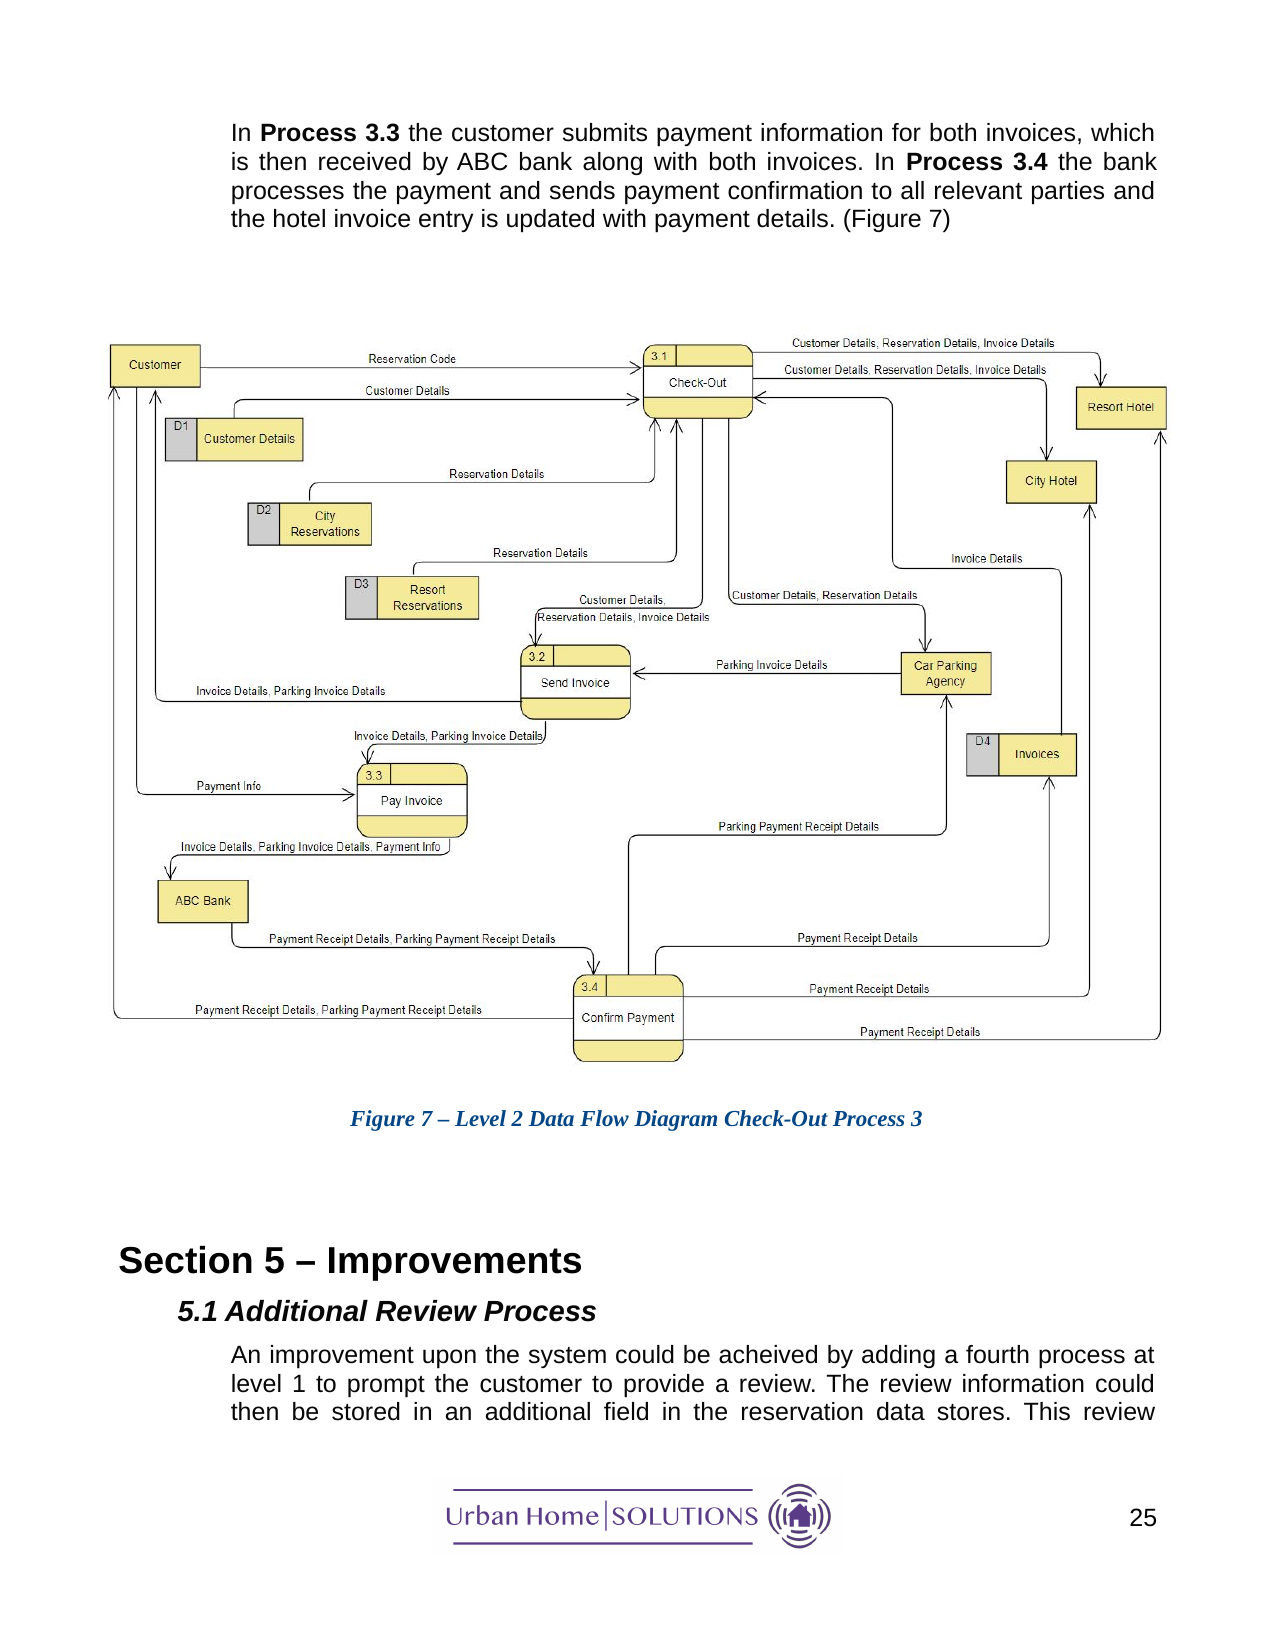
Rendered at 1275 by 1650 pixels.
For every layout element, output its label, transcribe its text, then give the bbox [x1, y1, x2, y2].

subtitle Section 5 – Improvements [118, 1238, 1157, 1281]
list Figure 7 – Level 2 Data Flow Diagram Check-Out Process 3 [156, 1105, 1119, 1131]
list An improvement upon the system could be acheived by adding a fourth process at level 1 to prompt the customer to provide a review. The review information could then be stored in an additional field in the reservation data stores. This review [193, 1340, 1157, 1426]
picture [432, 1474, 844, 1557]
list In Process 3.3 the customer submits payment information for both invoices, which is then received by ABC bank along with both invoices. In Process 3.4 the bank processes the payment and sends payment confirmation to all relevant parties and the hotel invoice entry is updated with payment details. (Figure 7) [193, 118, 1157, 233]
picture [74, 303, 1201, 1105]
subtitle 5.1 Additional Review Process [177, 1294, 1157, 1327]
